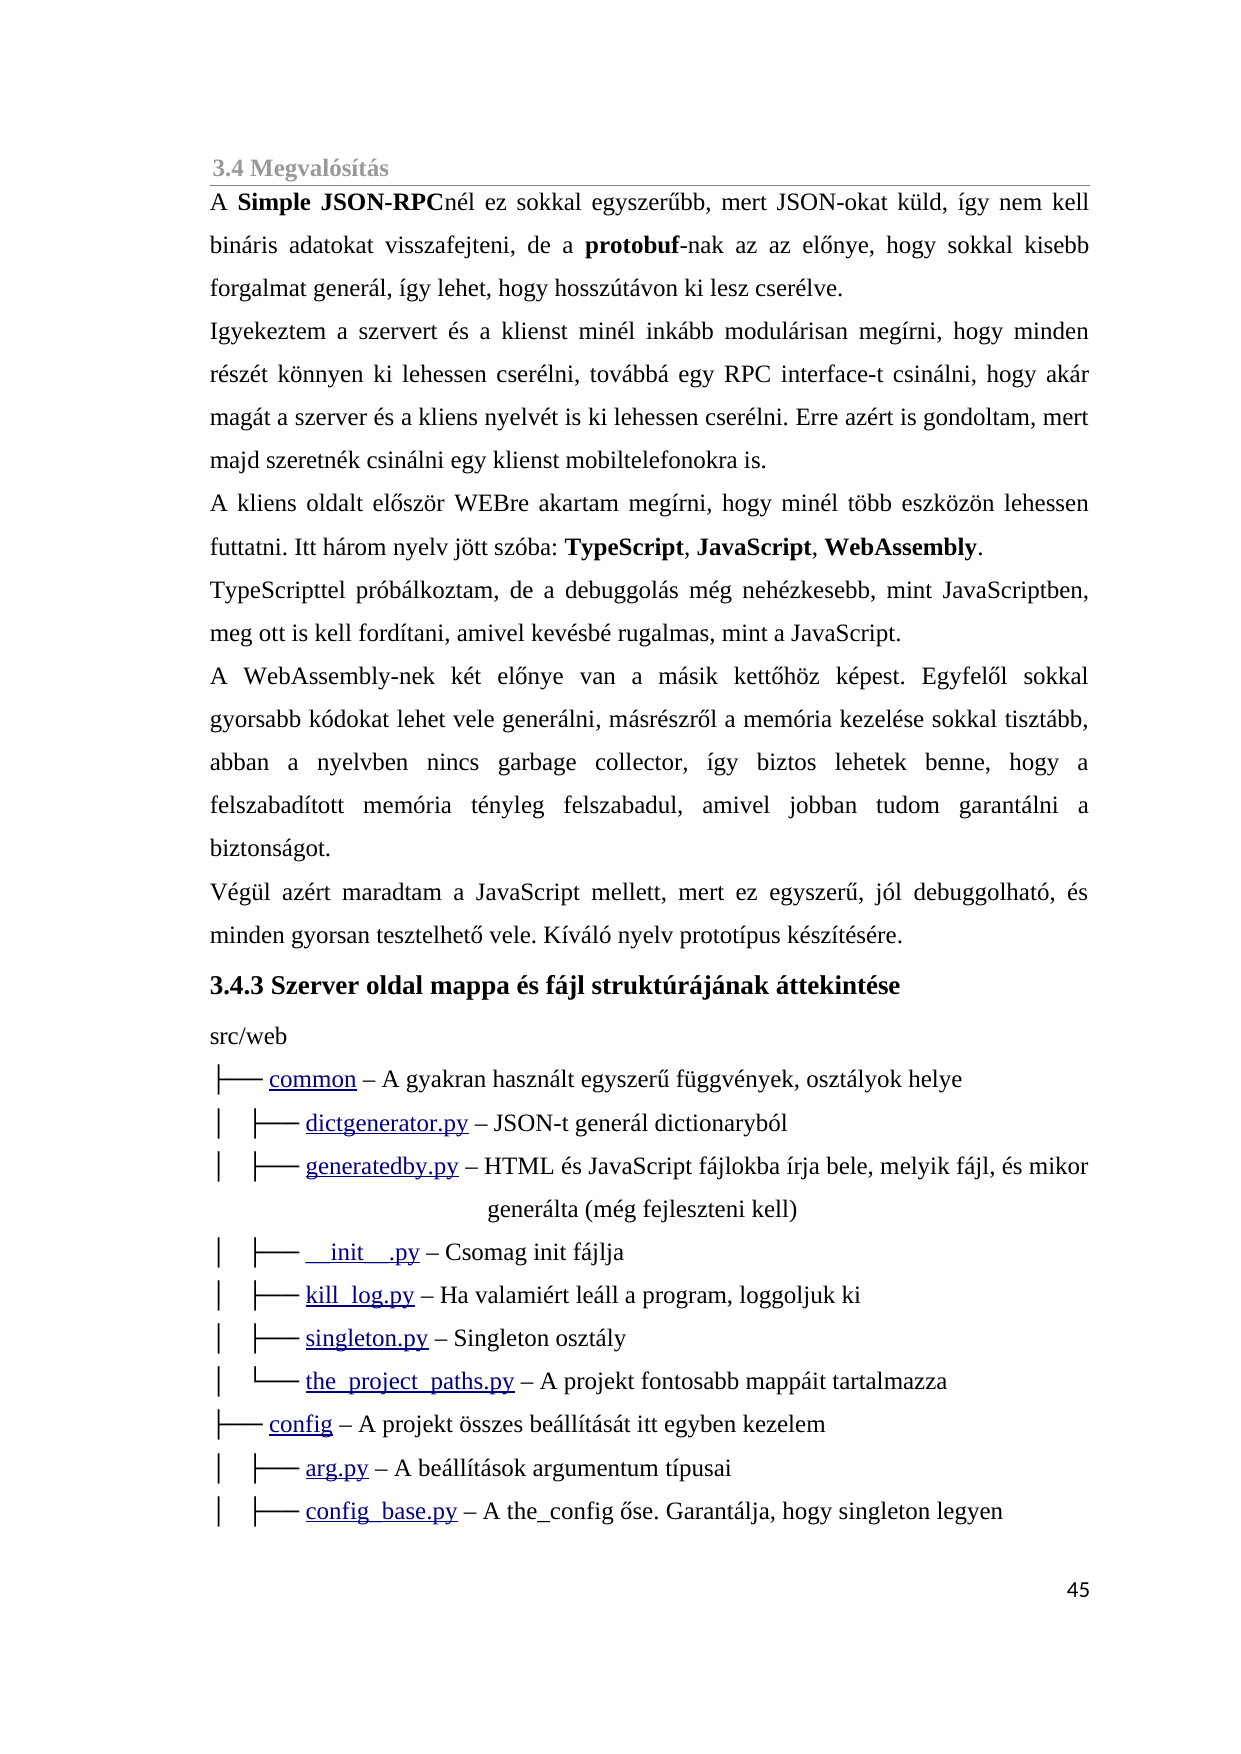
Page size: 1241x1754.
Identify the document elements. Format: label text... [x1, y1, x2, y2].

text Végül azért maradtam a JavaScript mellett, mert ez egyszerű, jól debuggolható, és minden gyorsan tesztelhető vele. Kíváló nyelv prototípus készítésére. [209, 877, 1090, 948]
text A kliens oldalt először WEBre akartam megírni, hogy minél több eszközön lehessen futtatni. Itt három nyelv jött szóba: TypeScript, JavaScript, WebAssembly. [209, 488, 1090, 560]
text ├── common – A gyakran használt egyszerű függvények, osztályok helye │ ├── dictgenerator.py – JSON-t generál dictionaryból │ ├── generatedby.py – HTML és JavaScript fájlokba írja bele, melyik fájl, és mikor generálta (még fejleszteni kell) │ ├── __init__.py – Csomag init fájlja │ ├── kill_log.py – Ha valamiért leáll a program, loggoljuk ki │ ├── singleton.py – Singleton osztály │ └── the_project_paths.py – A projekt fontosabb mappáit tartalmazza ├── config – A projekt összes beállítását itt egyben kezelem │ ├── arg.py – A beállítások argumentum típusai │ ├── config_base.py – A the_config őse. Garantálja, hogy singleton legyen [209, 1064, 1090, 1524]
text src/web [209, 1021, 1090, 1050]
text TypeScripttel próbálkoztam, de a debuggolás még nehézkesebb, mint JavaScriptben, meg ott is kell fordítani, amivel kevésbé rugalmas, mint a JavaScript. [209, 575, 1090, 647]
text A Simple JSON-RPCnél ez sokkal egyszerűbb, mert JSON-okat küld, így nem kell bináris adatokat visszafejteni, de a protobuf-nak az az előnye, hogy sokkal kisebb forgalmat generál, így lehet, hogy hosszútávon ki lesz cserélve. [209, 187, 1090, 302]
text A WebAssembly-nek két előnye van a másik kettőhöz képest. Egyfelől sokkal gyorsabb kódokat lehet vele generálni, másrészről a memória kezelése sokkal tisztább, abban a nyelvben nincs garbage collector, így biztos lehetek benne, hogy a felszabadított memória tényleg felszabadul, amivel jobban tudom garantálni a biztonságot. [209, 661, 1090, 862]
subtitle Szerver oldal mappa és fájl struktúrájának áttekintése [209, 969, 1090, 1000]
text Igyekeztem a szervert és a klienst minél inkább modulárisan megírni, hogy minden részét könnyen ki lehessen cserélni, továbbá egy RPC interface-t csinálni, hogy akár magát a szerver és a kliens nyelvét is ki lehessen cserélni. Erre azért is gondoltam, mert majd szeretnék csinálni egy klienst mobiltelefonokra is. [209, 316, 1090, 474]
